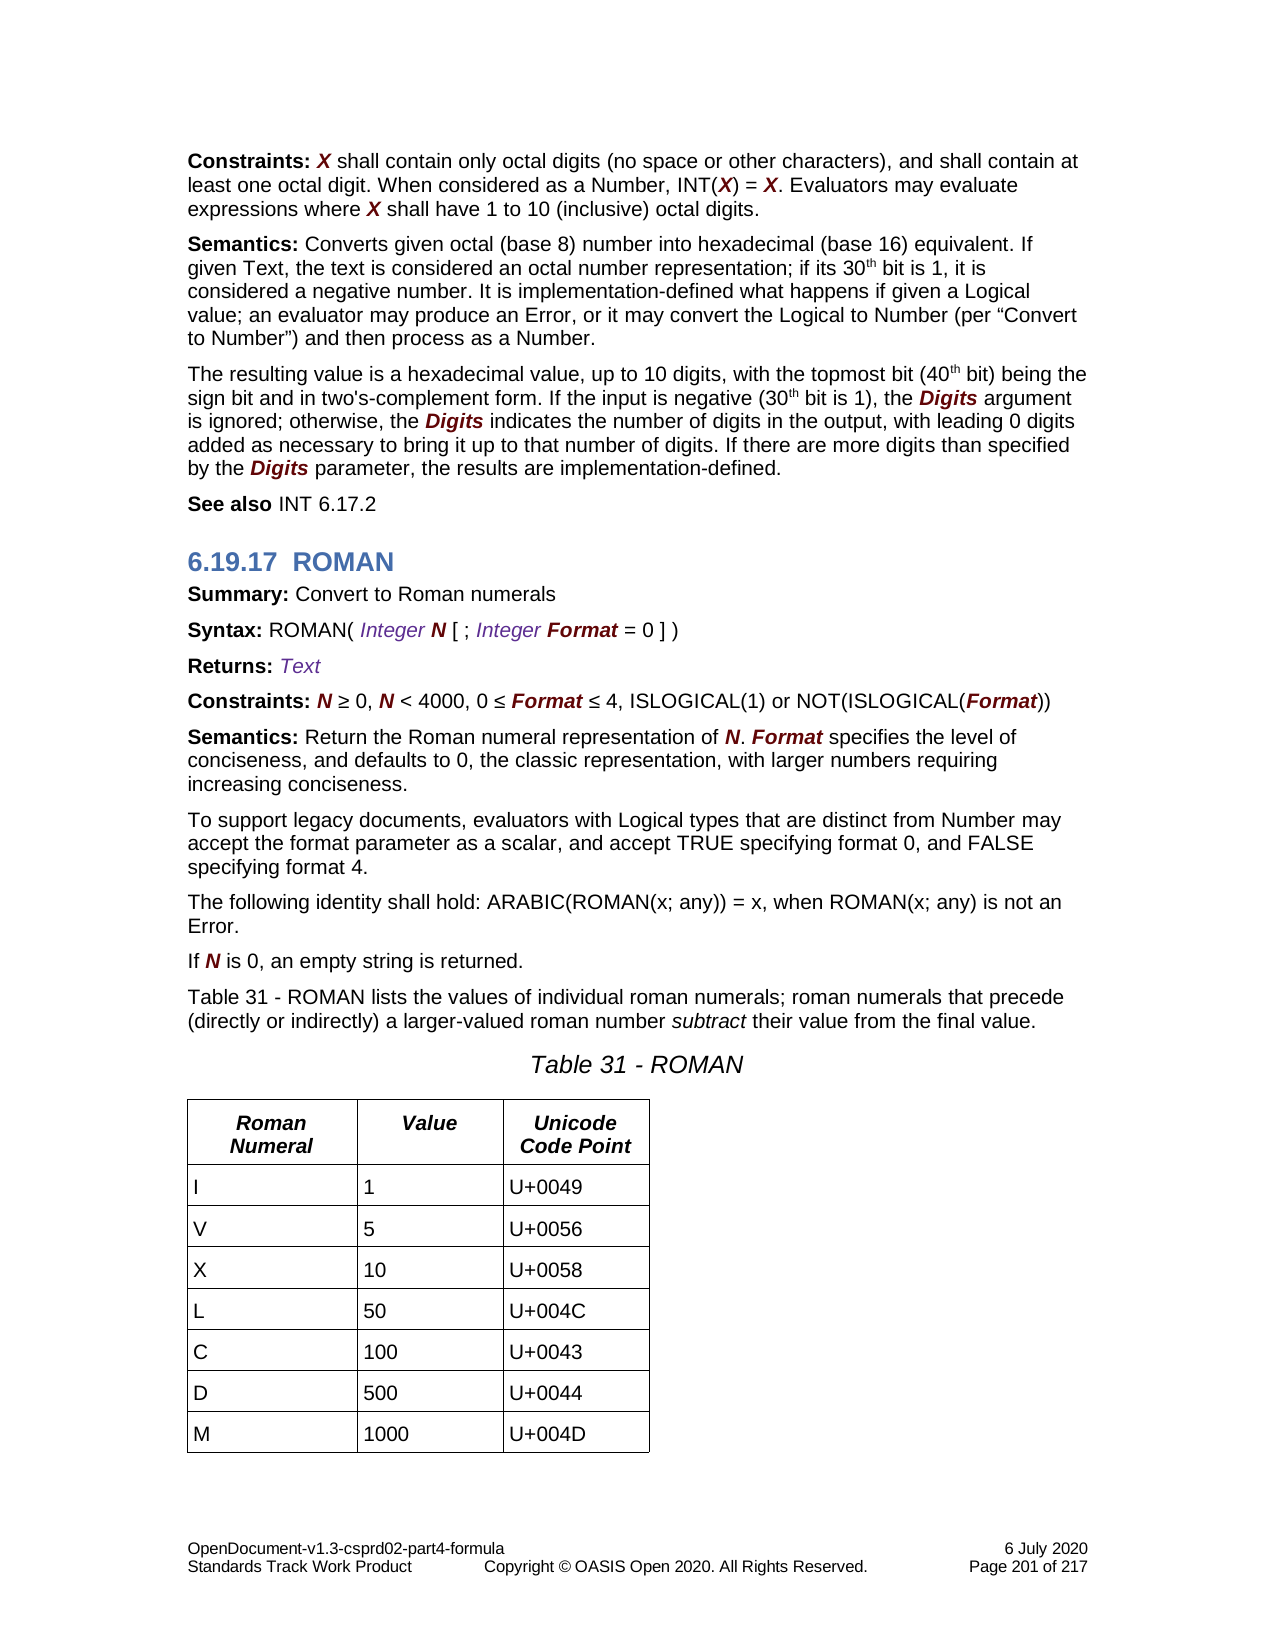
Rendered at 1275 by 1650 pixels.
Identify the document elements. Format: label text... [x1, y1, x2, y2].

table_cell U+004C [504, 1289, 649, 1328]
subtitle ROMAN [187, 547, 1088, 577]
table_cell U+0058 [504, 1247, 649, 1287]
table_cell 50 [358, 1289, 503, 1328]
table_cell U+0043 [504, 1330, 649, 1370]
table_cell 1000 [358, 1412, 503, 1452]
text To support legacy documents, evaluators with Logical types that are distinct from Number may accept the format parameter as a scalar, and accept TRUE specifying format 0, and FALSE specifying format 4. [187, 808, 1088, 879]
text Summary: Convert to Roman numerals [187, 583, 1088, 606]
text Table 31 - ROMAN [187, 1051, 1088, 1079]
table_cell V [188, 1206, 357, 1246]
table_cell 10 [358, 1247, 503, 1287]
text Semantics: Converts given octal (base 8) number into hexadecimal (base 16) equivalent. If given Text, the text is considered an octal number representation; if its 30th bit is 1, it is considered a negative number. It is implementation-defined what happens if given a Logical value; an evaluator may produce an Error, or it may convert the Logical to Number (per “Convert to Number”) and then process as a Number. [187, 233, 1088, 350]
text Syntax: ROMAN( Integer N [ ; Integer Format = 0 ] ) [187, 618, 1088, 642]
text Constraints: N ≥ 0, N < 4000, 0 ≤ Format ≤ 4, ISLOGICAL(1) or NOT(ISLOGICAL(Format)) [187, 690, 1088, 713]
table_cell U+0049 [504, 1165, 649, 1205]
table_cell X [188, 1247, 357, 1287]
text See also INT 6.17.2 [187, 492, 1088, 516]
table_cell C [188, 1330, 357, 1370]
table_cell U+0044 [504, 1371, 649, 1411]
table_header Value [358, 1100, 503, 1164]
table_cell 5 [358, 1206, 503, 1246]
table_cell L [188, 1289, 357, 1328]
text The following identity shall hold: ARABIC(ROMAN(x; any)) = x, when ROMAN(x; any) is not an Error. [187, 891, 1088, 938]
text The resulting value is a hexadecimal value, up to 10 digits, with the topmost bit (40th bit) being the sign bit and in two's-complement form. If the input is negative (30th bit is 1), the Digits argument is ignored; otherwise, the Digits indicates the number of digits in the output, with leading 0 digits added as necessary to bring it up to that number of digits. If there are more digits than specified by the Digits parameter, the results are implementation-defined. [187, 362, 1088, 480]
table_cell 1 [358, 1165, 503, 1205]
table_cell 100 [358, 1330, 503, 1370]
text If N is 0, an empty string is returned. [187, 950, 1088, 973]
table_cell M [188, 1412, 357, 1452]
table_header Roman Numeral [188, 1100, 357, 1164]
text Constraints: X shall contain only octal digits (no space or other characters), and shall contain at least one octal digit. When considered as a Number, INT(X) = X. Evaluators may evaluate expressions where X shall have 1 to 10 (inclusive) octal digits. [187, 150, 1088, 221]
table_cell U+0056 [504, 1206, 649, 1246]
text Semantics: Return the Roman numeral representation of N. Format specifies the level of conciseness, and defaults to 0, the classic representation, with larger numbers requiring increasing conciseness. [187, 725, 1088, 796]
text Returns: Text [187, 654, 1088, 678]
table_cell U+004D [504, 1412, 649, 1452]
table_cell D [188, 1371, 357, 1411]
text Table 31 - ROMAN lists the values of individual roman numerals; roman numerals that precede (directly or indirectly) a larger-valued roman number subtract their value from the final value. [187, 986, 1088, 1033]
table_cell I [188, 1165, 357, 1205]
table_header Unicode Code Point [504, 1100, 649, 1164]
table_cell 500 [358, 1371, 503, 1411]
